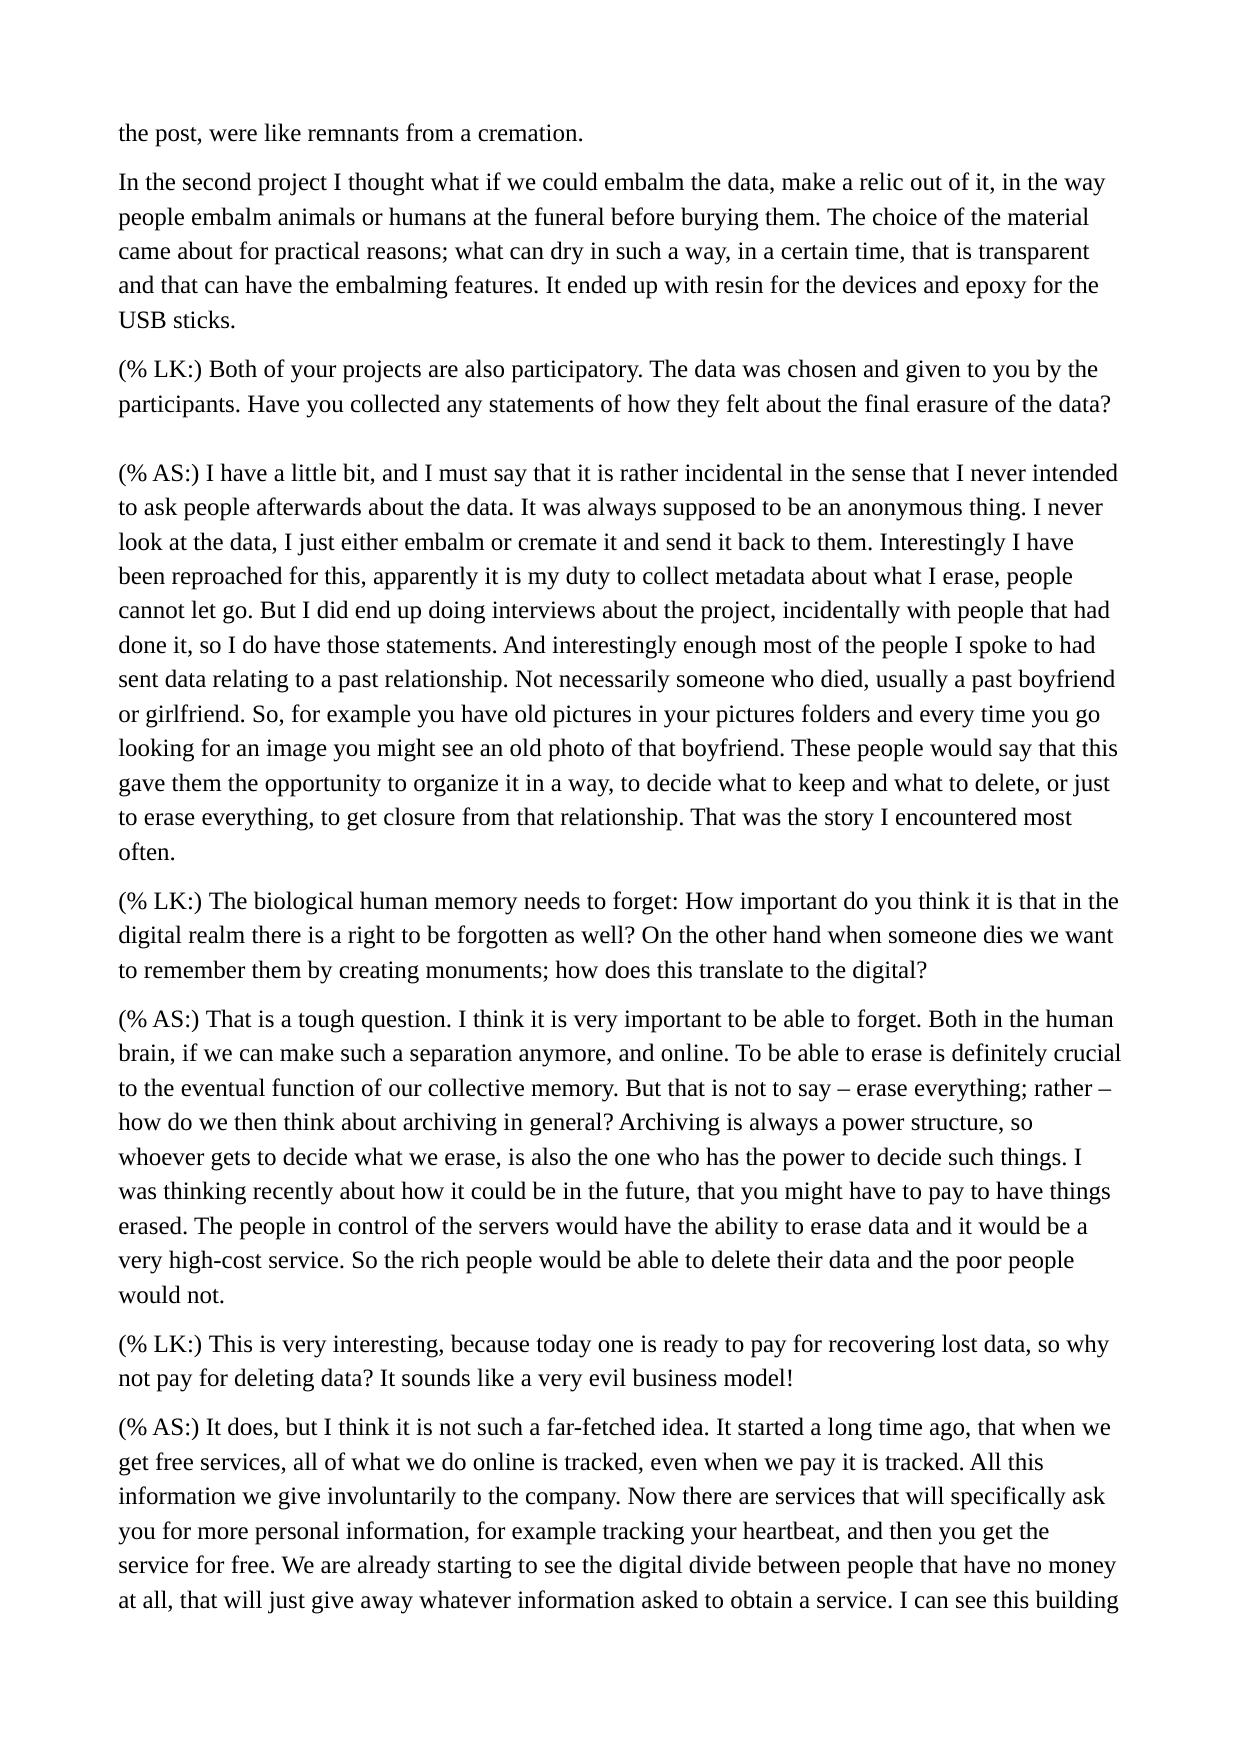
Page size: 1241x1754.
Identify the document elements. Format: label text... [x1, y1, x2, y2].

text In the second project I thought what if we could embalm the data, make a relic out of it, in the way people embalm animals or humans at the funeral before burying them. The choice of the material came about for practical reasons; what can dry in such a way, in a certain time, that is transparent and that can have the embalming features. It ended up with resin for the devices and epoxy for the USB sticks. [118, 167, 1122, 334]
text (% AS:) It does, but I think it is not such a far-fetched idea. It started a long time ago, that when we get free services, all of what we do online is tracked, even when we pay it is tracked. All this information we give involuntarily to the company. Now there are services that will specifically ask you for more personal information, for example tracking your heartbeat, and then you get the service for free. We are already starting to see the digital divide between people that have no money at all, that will just give away whatever information asked to obtain a service. I can see this building [118, 1412, 1122, 1613]
text (% AS:) That is a tough question. I think it is very important to be able to forget. Both in the human brain, if we can make such a separation anymore, and online. To be able to erase is definitely crucial to the eventual function of our collective memory. But that is not to say – erase everything; rather – how do we then think about archiving in general? Archiving is always a power structure, so whoever gets to decide what we erase, is also the one who has the power to decide such things. I was thinking recently about how it could be in the future, that you might have to pay to have things erased. The people in control of the servers would have the ability to erase data and it would be a very high-cost service. So the rich people would be able to delete their data and the poor people would not. [118, 1004, 1122, 1308]
text (% LK:) The biological human memory needs to forget: How important do you think it is that in the digital realm there is a right to be forgotten as well? On the other hand when someone dies we want to remember them by creating monuments; how does this translate to the digital? [118, 886, 1122, 984]
text (% LK:) This is very interesting, because today one is ready to pay for recovering lost data, so why not pay for deleting data? It sounds like a very evil business model! [118, 1329, 1122, 1392]
text (% LK:) Both of your projects are also participatory. The data was chosen and given to you by the participants. Have you collected any statements of how they felt about the final erasure of the data? (% AS:) I have a little bit, and I must say that it is rather incidental in the sense that I never intended to ask people afterwards about the data. It was always supposed to be an anonymous thing. I never look at the data, I just either embalm or cremate it and send it back to them. Interestingly I have been reproached for this, apparently it is my duty to collect metadata about what I erase, people cannot let go. But I did end up doing interviews about the project, incidentally with people that had done it, so I do have those statements. And interestingly enough most of the people I spoke to had sent data relating to a past relationship. Not necessarily someone who died, usually a past boyfriend or girlfriend. So, for example you have old pictures in your pictures folders and every time you go looking for an image you might see an old photo of that boyfriend. These people would say that this gave them the opportunity to organize it in a way, to decide what to keep and what to delete, or just to erase everything, to get closure from that relationship. That was the story I encountered most often. [118, 354, 1122, 866]
text the post, were like remnants from a cremation. [118, 118, 1122, 147]
